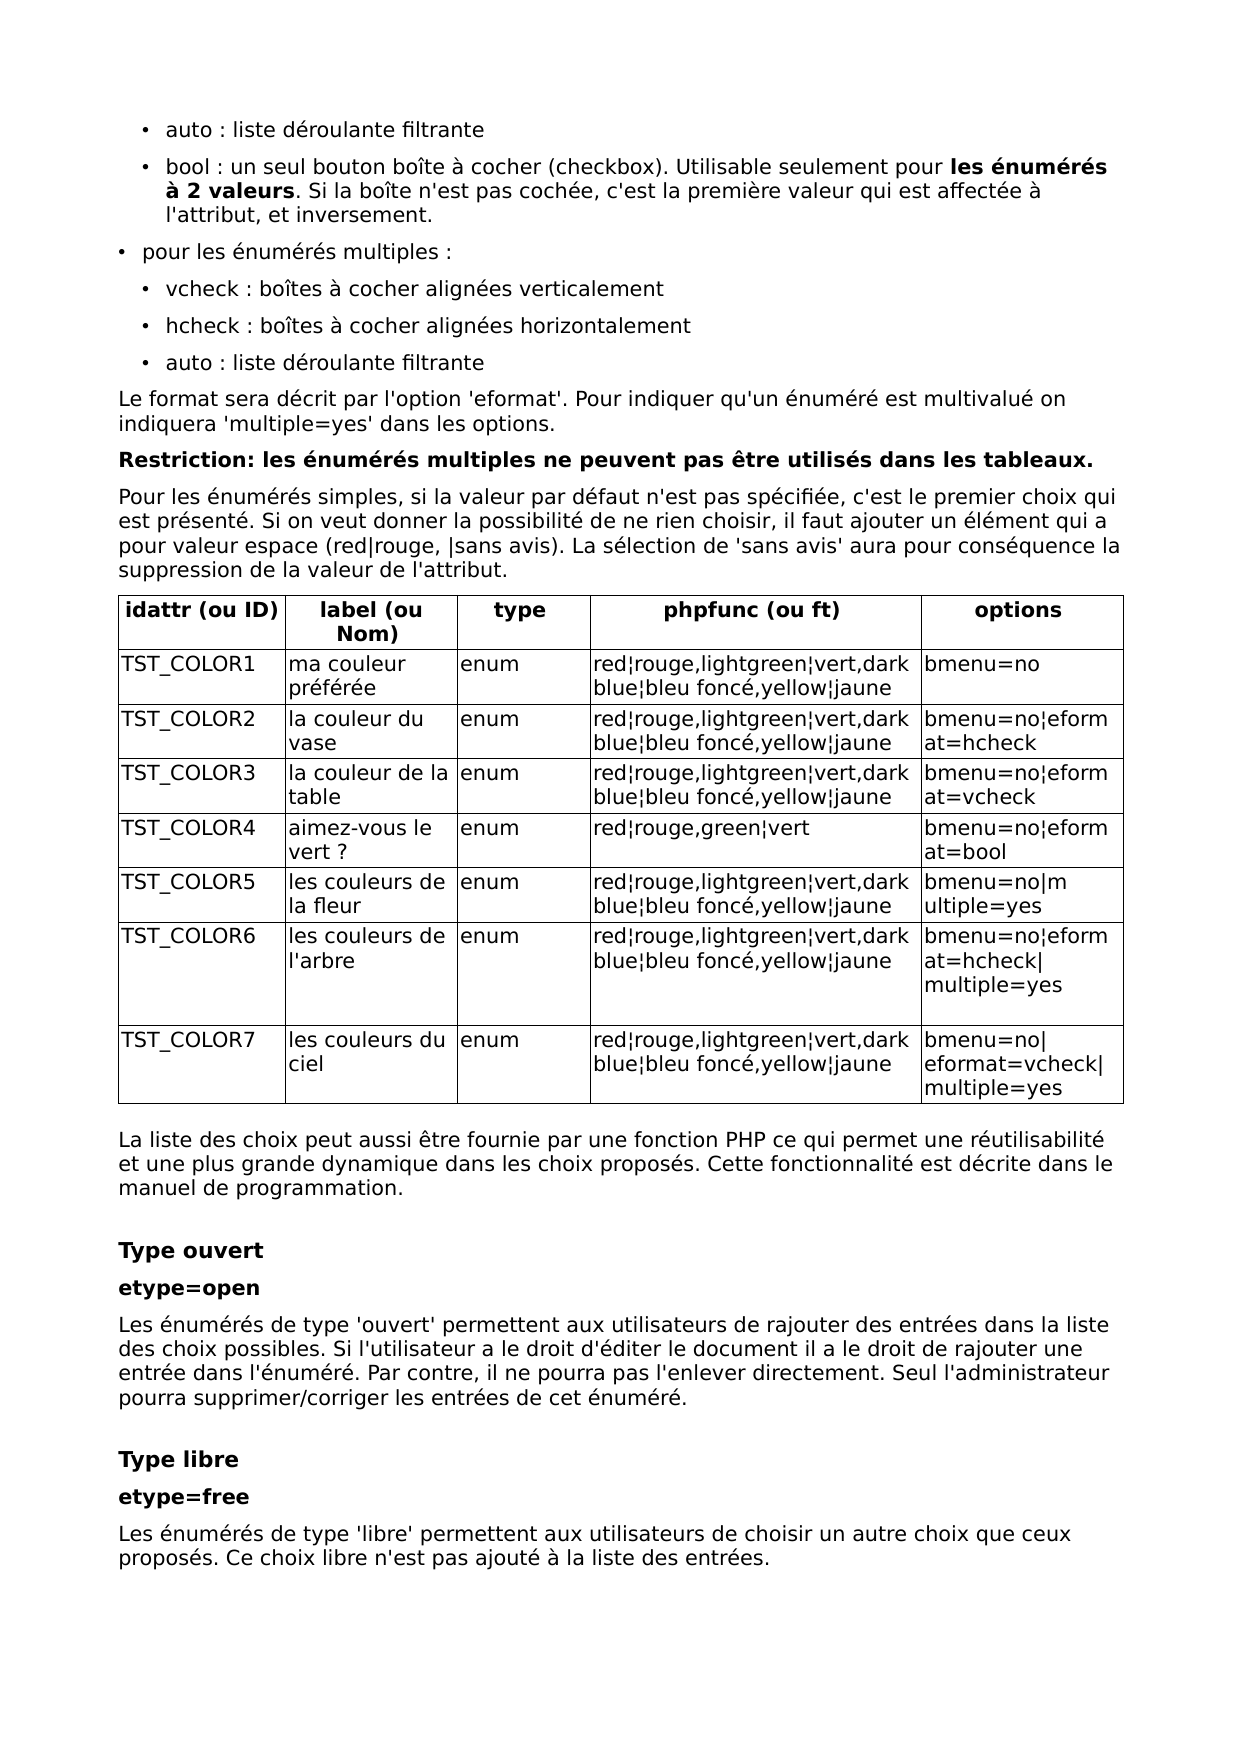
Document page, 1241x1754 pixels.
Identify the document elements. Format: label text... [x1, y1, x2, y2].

table_cell bmenu=no¦eformat=bool [922, 814, 1123, 867]
list vcheck : boîtes à cocher alignées verticalement [142, 277, 1122, 301]
table_cell enum [458, 923, 590, 1024]
table_cell TST_COLOR4 [119, 814, 285, 867]
table_cell bmenu=no¦eformat=vcheck [922, 759, 1123, 813]
table_cell bmenu=no| eformat=vcheck|multiple=yes [922, 1026, 1123, 1103]
table_cell la couleur de la table [286, 759, 457, 813]
table_cell les couleurs de la fleur [286, 868, 457, 922]
table_header label (ou Nom) [286, 596, 457, 649]
table_cell TST_COLOR2 [119, 705, 285, 758]
text Pour les énumérés simples, si la valeur par défaut n'est pas spécifiée, c'est le premier choix qui est présenté. Si on veut donner la possibilité de ne rien choisir, il faut ajouter un élément qui a pour valeur espace (red|rouge, |sans avis). La sélection de 'sans avis' aura pour conséquence la suppression de la valeur de l'attribut. [118, 485, 1122, 582]
text etype=open [118, 1276, 1122, 1300]
list auto : liste déroulante filtrante [142, 351, 1122, 375]
text La liste des choix peut aussi être fournie par une fonction PHP ce qui permet une réutilisabilité et une plus grande dynamique dans les choix proposés. Cette fonctionnalité est décrite dans le manuel de programmation. [118, 1104, 1122, 1201]
table_cell les couleurs de l'arbre [286, 923, 457, 1024]
text Les énumérés de type 'libre' permettent aux utilisateurs de choisir un autre choix que ceux proposés. Ce choix libre n'est pas ajouté à la liste des entrées. [118, 1522, 1122, 1571]
table_cell enum [458, 650, 590, 704]
text Le format sera décrit par l'option 'eformat'. Pour indiquer qu'un énuméré est multivalué on indiquera 'multiple=yes' dans les options. [118, 387, 1122, 436]
text etype=free [118, 1485, 1122, 1510]
table_cell bmenu=no [922, 650, 1123, 704]
table_cell bmenu=no¦eformat=hcheck [922, 705, 1123, 758]
table_cell la couleur du vase [286, 705, 457, 758]
list pour les énumérés multiples : [118, 240, 1122, 264]
table_cell ma couleur préférée [286, 650, 457, 704]
list hcheck : boîtes à cocher alignées horizontalement [142, 314, 1122, 338]
text Restriction: les énumérés multiples ne peuvent pas être utilisés dans les tableaux. [118, 448, 1122, 473]
table_header type [458, 596, 590, 649]
table_header idattr (ou ID) [119, 596, 285, 649]
table_cell enum [458, 705, 590, 758]
table_cell aimez-vous le vert ? [286, 814, 457, 867]
table_cell enum [458, 868, 590, 922]
table_cell red¦rouge,green¦vert [591, 814, 921, 867]
table_cell red¦rouge,lightgreen¦vert,darkblue¦bleu foncé,yellow¦jaune [591, 868, 921, 922]
table_cell red¦rouge,lightgreen¦vert,darkblue¦bleu foncé,yellow¦jaune [591, 705, 921, 758]
table_header options [922, 596, 1123, 649]
list bool : un seul bouton boîte à cocher (checkbox). Utilisable seulement pour les énumérés à 2 valeurs. Si la boîte n'est pas cochée, c'est la première valeur qui est affectée à l'attribut, et inversement. [142, 155, 1122, 228]
subtitle Type ouvert [118, 1238, 1122, 1263]
table_header phpfunc (ou ft) [591, 596, 921, 649]
table_cell TST_COLOR3 [119, 759, 285, 813]
subtitle Type libre [118, 1447, 1122, 1473]
list auto : liste déroulante filtrante [142, 118, 1122, 142]
table_cell enum [458, 814, 590, 867]
table_cell red¦rouge,lightgreen¦vert,darkblue¦bleu foncé,yellow¦jaune [591, 650, 921, 704]
table_cell enum [458, 1026, 590, 1103]
table_cell TST_COLOR7 [119, 1026, 285, 1103]
table_cell TST_COLOR1 [119, 650, 285, 704]
table_cell red¦rouge,lightgreen¦vert,darkblue¦bleu foncé,yellow¦jaune [591, 1026, 921, 1103]
table_cell bmenu=no¦eformat=hcheck|multiple=yes [922, 923, 1123, 1024]
table_cell red¦rouge,lightgreen¦vert,darkblue¦bleu foncé,yellow¦jaune [591, 923, 921, 1024]
table_cell TST_COLOR6 [119, 923, 285, 1024]
text Les énumérés de type 'ouvert' permettent aux utilisateurs de rajouter des entrées dans la liste des choix possibles. Si l'utilisateur a le droit d'éditer le document il a le droit de rajouter une entrée dans l'énuméré. Par contre, il ne pourra pas l'enlever directement. Seul l'administrateur pourra supprimer/corriger les entrées de cet énuméré. [118, 1313, 1122, 1410]
table_cell red¦rouge,lightgreen¦vert,darkblue¦bleu foncé,yellow¦jaune [591, 759, 921, 813]
table_cell les couleurs du ciel [286, 1026, 457, 1103]
table_cell enum [458, 759, 590, 813]
table_cell bmenu=no|m ultiple=yes [922, 868, 1123, 922]
table_cell TST_COLOR5 [119, 868, 285, 922]
